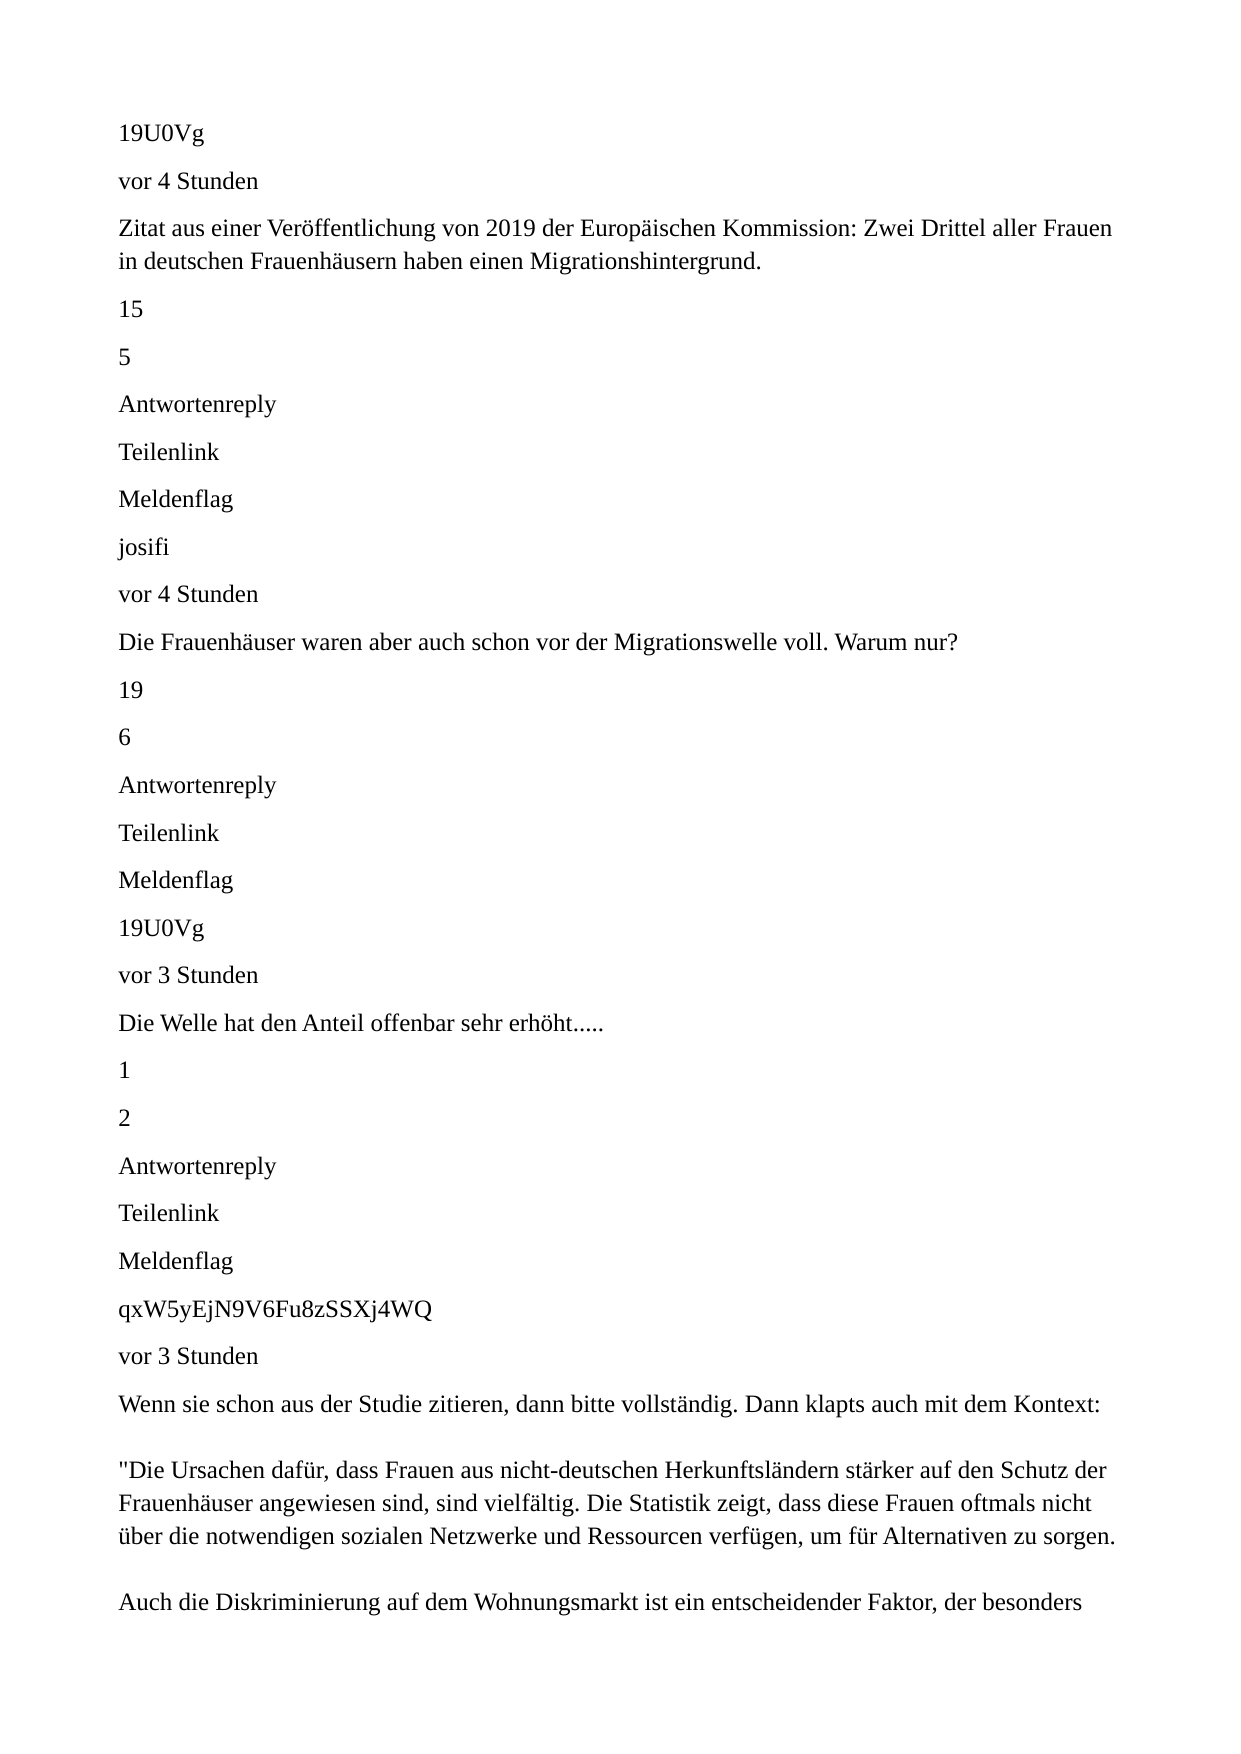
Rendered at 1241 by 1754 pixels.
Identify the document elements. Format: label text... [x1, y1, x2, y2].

text 19 [118, 675, 1122, 703]
text Teilenlink [118, 1198, 1122, 1227]
text qxW5yEjN9V6Fu8zSSXj4WQ [118, 1294, 1122, 1322]
text Antwortenreply [118, 770, 1122, 799]
text Teilenlink [118, 437, 1122, 466]
text Meldenflag [118, 865, 1122, 894]
text Meldenflag [118, 1246, 1122, 1275]
text Antwortenreply [118, 1151, 1122, 1179]
text josifi [118, 532, 1122, 561]
text 5 [118, 342, 1122, 370]
text vor 4 Stunden [118, 579, 1122, 608]
text Zitat aus einer Veröffentlichung von 2019 der Europäischen Kommission: Zwei Drittel aller Frauen in deutschen Frauenhäusern haben einen Migrationshintergrund. [118, 213, 1122, 275]
text vor 3 Stunden [118, 960, 1122, 989]
text 19U0Vg [118, 118, 1122, 147]
text Wenn sie schon aus der Studie zitieren, dann bitte vollständig. Dann klapts auch mit dem Kontext: "Die Ursachen dafür, dass Frauen aus nicht-deutschen Herkunftsländern stärker auf den Schutz der Frauenhäuser angewiesen sind, sind vielfältig. Die Statistik zeigt, dass diese Frauen oftmals nicht über die notwendigen sozialen Netzwerke und Ressourcen verfügen, um für Alternativen zu sorgen. Auch die Diskriminierung auf dem Wohnungsmarkt ist ein entscheidender Faktor, der besonders [118, 1389, 1122, 1616]
text 1 [118, 1056, 1122, 1084]
text Meldenflag [118, 484, 1122, 513]
text 6 [118, 722, 1122, 751]
text Antwortenreply [118, 389, 1122, 418]
text vor 3 Stunden [118, 1341, 1122, 1370]
text 15 [118, 294, 1122, 323]
text 19U0Vg [118, 913, 1122, 942]
text Die Frauenhäuser waren aber auch schon vor der Migrationswelle voll. Warum nur? [118, 627, 1122, 656]
text 2 [118, 1103, 1122, 1132]
text Teilenlink [118, 818, 1122, 846]
text Die Welle hat den Anteil offenbar sehr erhöht..... [118, 1008, 1122, 1037]
text vor 4 Stunden [118, 166, 1122, 194]
